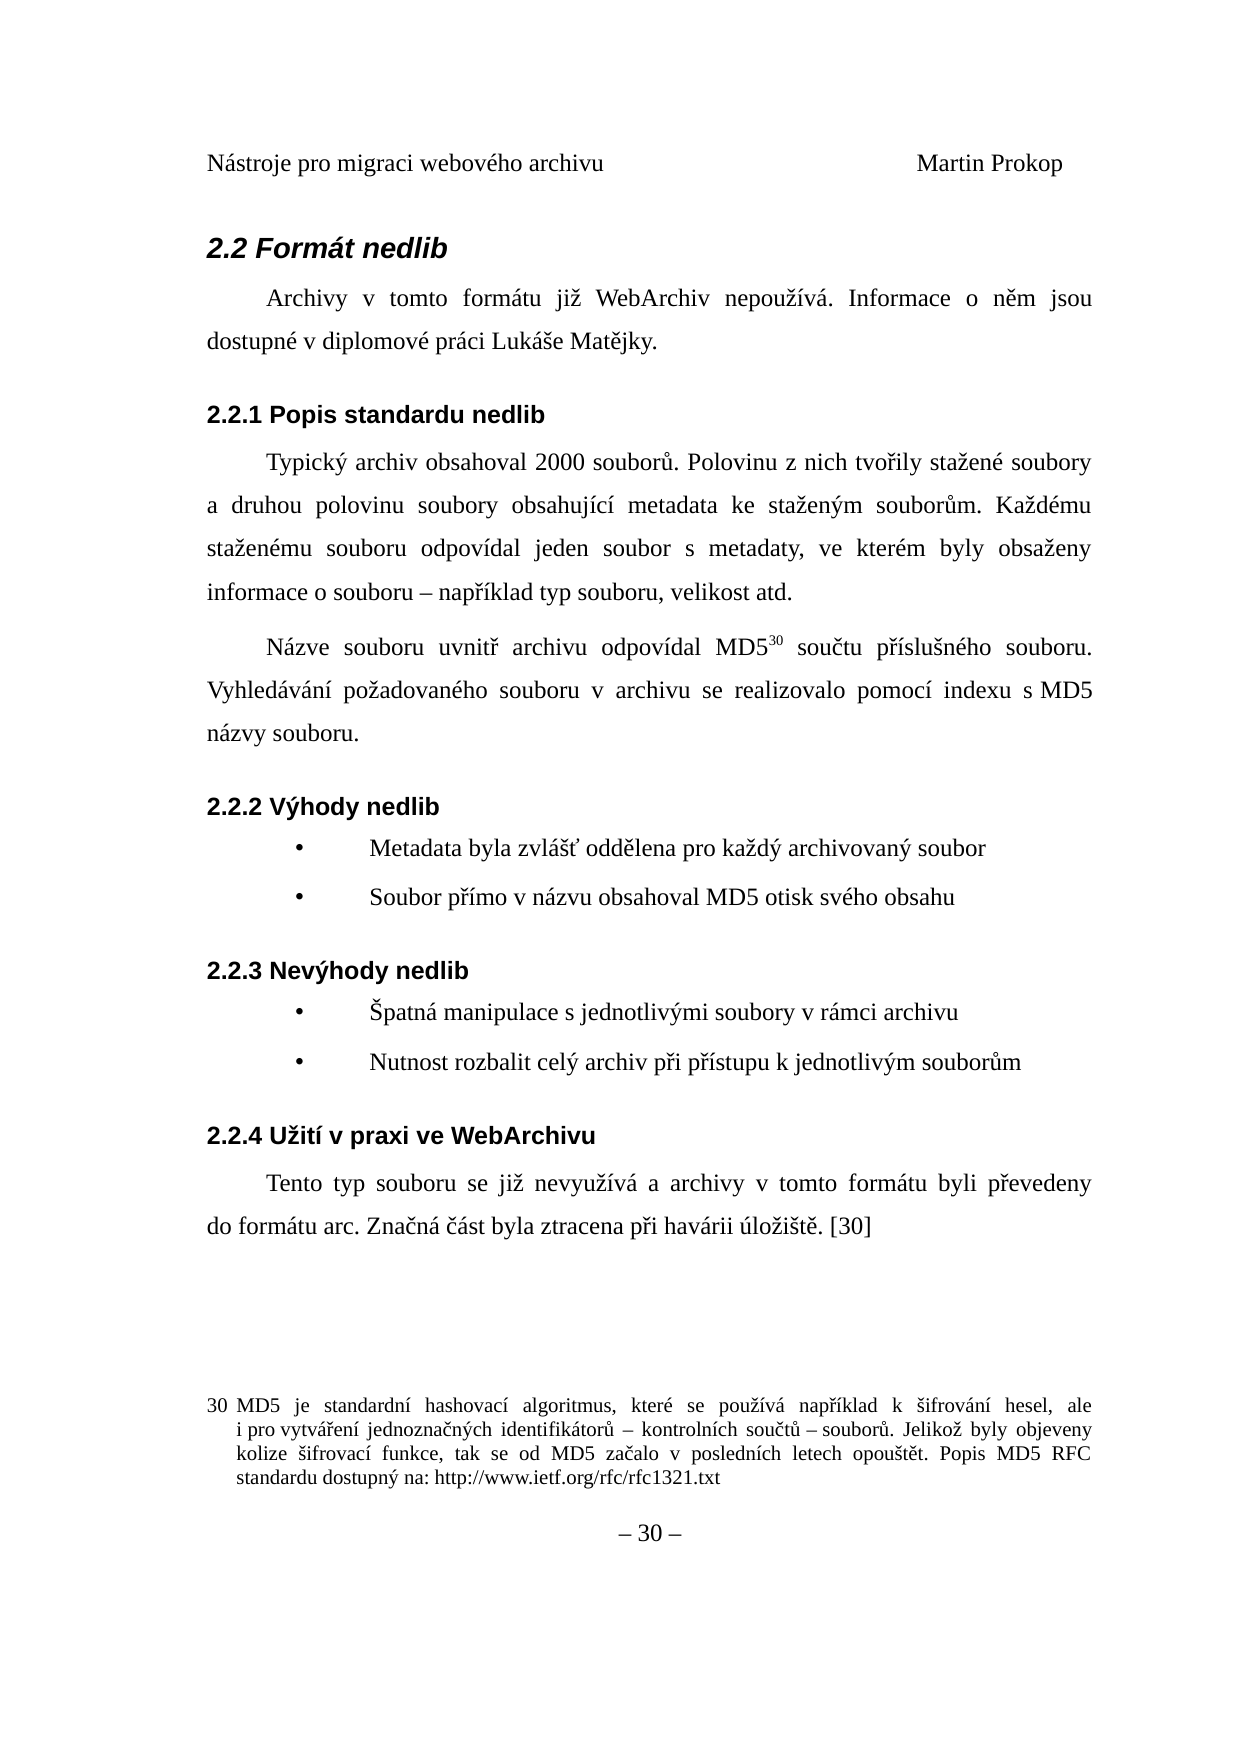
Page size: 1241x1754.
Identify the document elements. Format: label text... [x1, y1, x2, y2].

list Soubor přímo v názvu obsahoval MD5 otisk svého obsahu [295, 882, 1093, 911]
text Typický archiv obsahoval 2000 souborů. Polovinu z nich tvořily stažené soubory a druhou polovinu soubory obsahující metadata ke staženým souborům. Každému staženému souboru odpovídal jeden soubor s metadaty, ve kterém byly obsaženy informace o souboru – například typ souboru, velikost atd. [207, 447, 1093, 605]
text MD5 je standardní hashovací algoritmus, které se používá například k šifrování hesel, ale i pro vytváření jednoznačných identifikátorů – kontrolních součtů – souborů. Jelikož byly objeveny kolize šifrovací funkce, tak se od MD5 začalo v posledních letech opouštět. Popis MD5 RFC standardu dostupný na: http://www.ietf.org/rfc/rfc1321.txt [207, 1393, 1093, 1489]
subtitle 2.2.4 Užití v praxi ve WebArchivu [207, 1121, 1093, 1149]
subtitle 2.2 Formát nedlib [207, 231, 1093, 264]
list Špatná manipulace s jednotlivými soubory v rámci archivu [295, 997, 1093, 1026]
subtitle 2.2.1 Popis standardu nedlib [207, 400, 1093, 429]
text Archivy v tomto formátu již WebArchiv nepoužívá. Informace o něm jsou dostupné v diplomové práci Lukáše Matějky. [207, 283, 1093, 355]
subtitle 2.2.2 Výhody nedlib [207, 792, 1093, 821]
subtitle 2.2.3 Nevýhody nedlib [207, 956, 1093, 985]
text Názve souboru uvnitř archivu odpovídal MD5 součtu příslušného souboru. Vyhledávání požadovaného souboru v archivu se realizovalo pomocí indexu s MD5 názvy souboru. [207, 632, 1093, 747]
list Metadata byla zvlášť oddělena pro každý archivovaný soubor [295, 833, 1093, 862]
text Tento typ souboru se již nevyužívá a archivy v tomto formátu byli převedeny do formátu arc. Značná část byla ztracena při havárii úložiště. [30] [207, 1168, 1093, 1240]
list Nutnost rozbalit celý archiv při přístupu k jednotlivým souborům [295, 1047, 1093, 1075]
